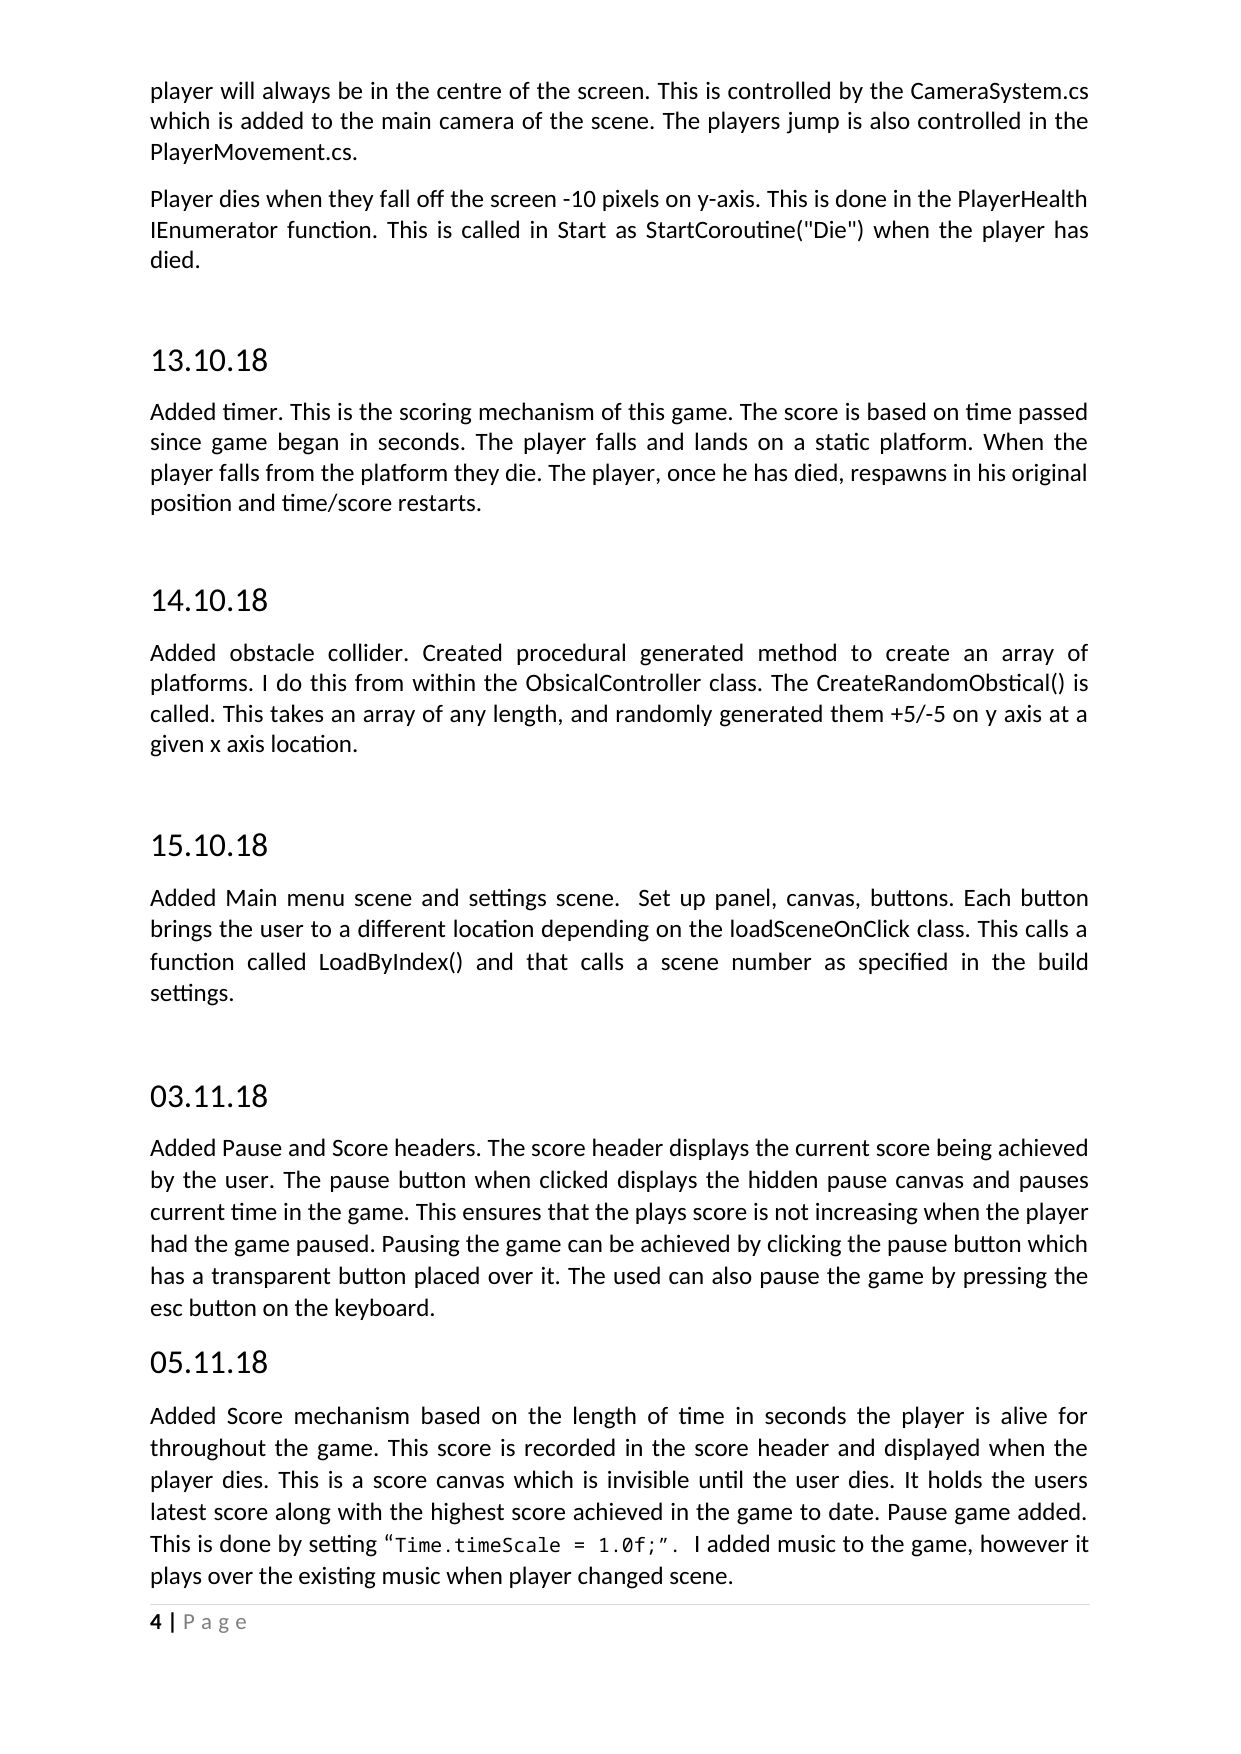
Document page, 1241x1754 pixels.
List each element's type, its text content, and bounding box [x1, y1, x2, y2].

text 05.11.18 [150, 1341, 1090, 1382]
text Added timer. This is the scoring mechanism of this game. The score is based on time passed since game began in seconds. The player falls and lands on a static platform. When the player falls from the platform they die. The player, once he has died, respawns in his original position and time/score restarts. [150, 396, 1090, 518]
text 13.10.18 [150, 339, 1090, 379]
text 15.10.18 [150, 824, 1090, 865]
text Added obstacle collider. Created procedural generated method to create an array of platforms. I do this from within the ObsicalController class. The CreateRandomObstical() is called. This takes an array of any length, and randomly generated them +5/-5 on y axis at a given x axis location. [150, 637, 1090, 759]
text 14.10.18 [150, 579, 1090, 620]
text player will always be in the centre of the screen. This is controlled by the CameraSystem.cs which is added to the main camera of the scene. The players jump is also controlled in the PlayerMovement.cs. [150, 75, 1090, 167]
text Added Pause and Score headers. The score header displays the current score being achieved by the user. The pause button when clicked displays the hidden pause canvas and pauses current time in the game. This ensures that the plays score is not increasing when the player had the game paused. Pausing the game can be achieved by clicking the pause button which has a transparent button placed over it. The used can also pause the game by pressing the esc button on the keyboard. [150, 1132, 1090, 1323]
text Added Score mechanism based on the length of time in seconds the player is alive for throughout the game. This score is recorded in the score header and displayed when the player dies. This is a score canvas which is invisible until the user dies. It holds the users latest score along with the highest score achieved in the game to date. Pause game added. This is done by setting “Time.timeScale = 1.0f;”. I added music to the game, however it plays over the existing music when player changed scene. [150, 1400, 1090, 1591]
text 03.11.18 [150, 1075, 1090, 1116]
text Added Main menu scene and settings scene. Set up panel, canvas, buttons. Each button brings the user to a different location depending on the loadSceneOnClick class. This calls a function called LoadByIndex() and that calls a scene number as specified in the build settings. [150, 882, 1090, 1008]
text Player dies when they fall off the screen -10 pixels on y-axis. This is done in the PlayerHealth IEnumerator function. This is called in Start as StartCoroutine("Die") when the player has died. [150, 183, 1090, 275]
